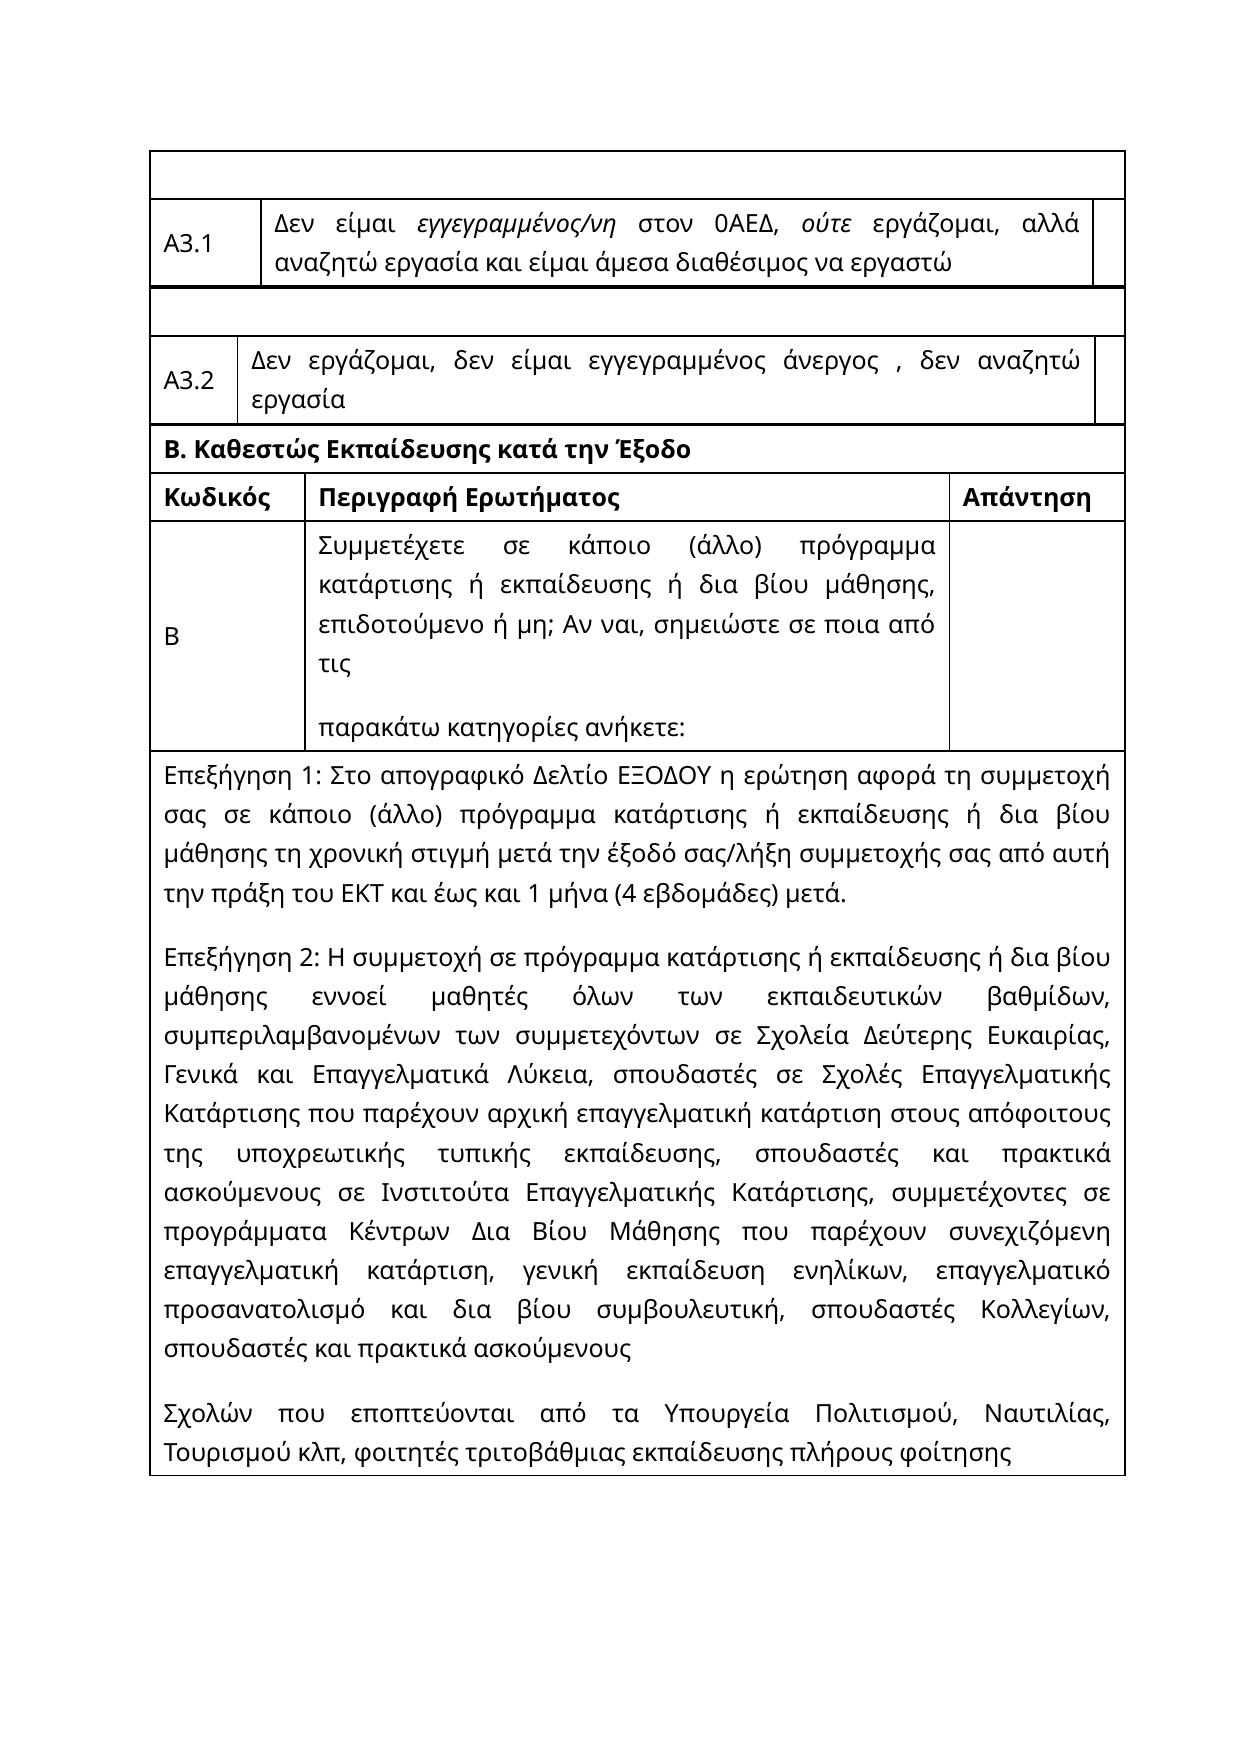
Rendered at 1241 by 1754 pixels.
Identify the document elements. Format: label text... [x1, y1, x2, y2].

table_header Β. Καθεστώς Εκπαίδευσης κατά την Έξοδο [151, 426, 1124, 472]
table_cell [1096, 337, 1124, 422]
table_cell Περιγραφή Ερωτήματος [306, 474, 949, 520]
table_cell Κωδικός [151, 474, 304, 520]
table_cell [950, 522, 1124, 750]
table_cell Δεν εργάζομαι, δεν είμαι εγγεγραμμένος άνεργος , δεν αναζητώ εργασία [238, 337, 1094, 422]
table_cell A3.1 [151, 200, 260, 285]
table_cell Απάντηση [950, 474, 1124, 520]
table_cell [151, 152, 1124, 198]
table_cell Β [151, 522, 304, 750]
table_cell Επεξήγηση 1: Στο απογραφικό Δελτίο ΕΞΟΔΟΥ η ερώτηση αφορά τη συμμετοχή σας σε κάποιο (άλλο) πρόγραμμα κατάρτισης ή εκπαίδευσης ή δια βίου μάθησης τη χρονική στιγμή μετά την έξοδό σας/λήξη συμμετοχής σας από αυτή την πράξη του ΕΚΤ και έως και 1 μήνα (4 εβδομάδες) μετά. Επεξήγηση 2: H συμμετοχή σε πρόγραμμα κατάρτισης ή εκπαίδευσης ή δια βίου μάθησης εννοεί μαθητές όλων των εκπαιδευτικών βαθμίδων, συμπεριλαμβανομένων των συμμετεχόντων σε Σχολεία Δεύτερης Ευκαιρίας, Γενικά και Επαγγελματικά Λύκεια, σπουδαστές σε Σχολές Επαγγελματικής Κατάρτισης που παρέχουν αρχική επαγγελματική κατάρτιση στους απόφοιτους της υποχρεωτικής τυπικής εκπαίδευσης, σπουδαστές και πρακτικά ασκούμενους σε Ινστιτούτα Επαγγελματικής Κατάρτισης, συμμετέχοντες σε προγράμματα Κέντρων Δια Βίου Μάθησης που παρέχουν συνεχιζόμενη επαγγελματική κατάρτιση, γενική εκπαίδευση ενηλίκων, επαγγελματικό προσανατολισμό και δια βίου συμβουλευτική, σπουδαστές Κολλεγίων, σπουδαστές και πρακτικά ασκούμενους Σχολών που εποπτεύονται από τα Υπουργεία Πολιτισμού, Ναυτιλίας, Τουρισμού κλπ, φοιτητές τριτοβάθμιας εκπαίδευσης πλήρους φοίτησης [151, 752, 1124, 1475]
table_cell [1094, 200, 1124, 285]
table_header [151, 289, 1124, 335]
table_cell A3.2 [151, 337, 237, 422]
table_cell Δεν είμαι εγγεγραμμένος/νη στον 0AΕΔ, ούτε εργάζομαι, αλλά αναζητώ εργασία και είμαι άμεσα διαθέσιμος να εργαστώ [262, 200, 1092, 285]
table_cell Συμμετέχετε σε κάποιο (άλλο) πρόγραμμα κατάρτισης ή εκπαίδευσης ή δια βίου μάθησης, επιδοτούμενο ή μη; Αν ναι, σημειώστε σε ποια από τις παρακάτω κατηγορίες ανήκετε: [306, 522, 949, 750]
